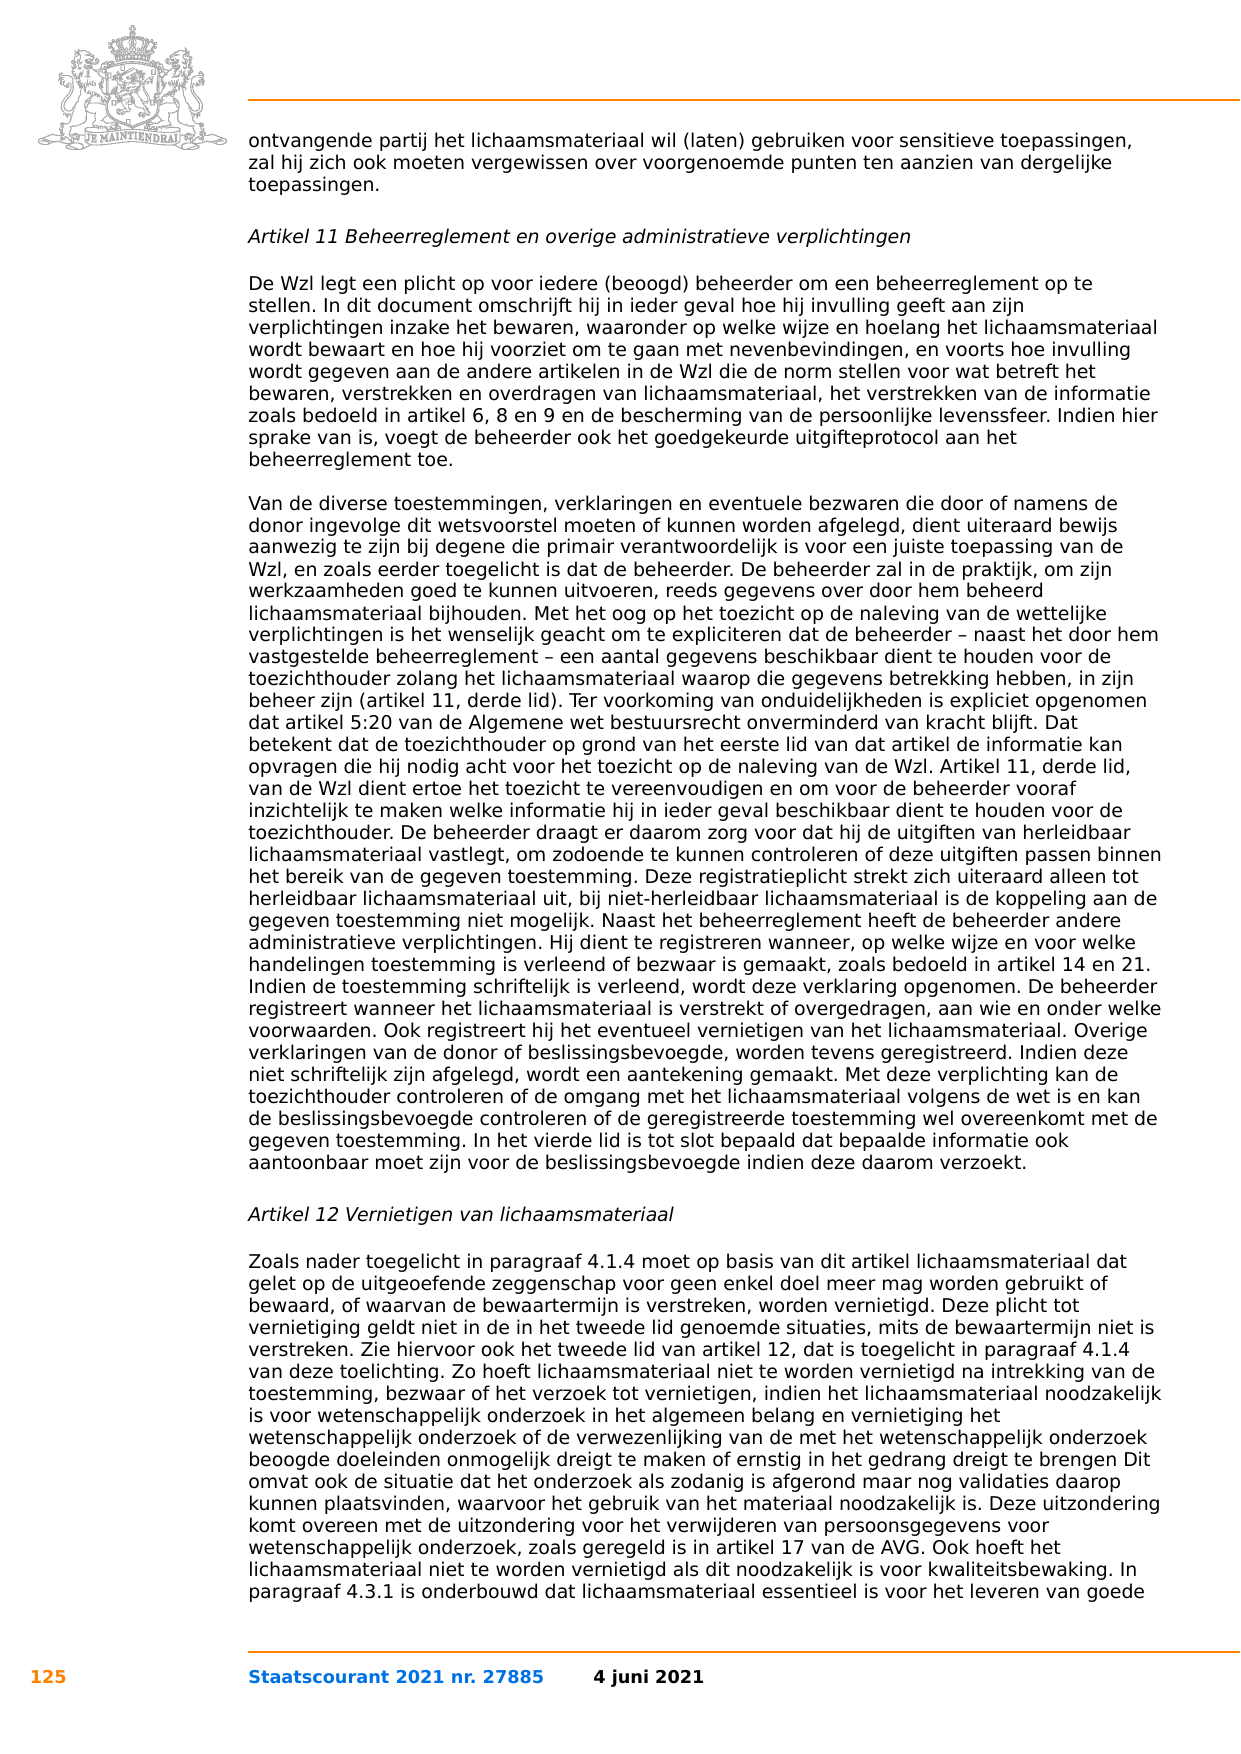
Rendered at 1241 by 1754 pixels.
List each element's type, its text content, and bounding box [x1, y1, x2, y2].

subtitle Artikel 12 Vernietigen van lichaamsmateriaal [248, 1204, 1163, 1226]
text Van de diverse toestemmingen, verklaringen en eventuele bezwaren die door of namens de donor ingevolge dit wetsvoorstel moeten of kunnen worden afgelegd, dient uiteraard bewijs aanwezig te zijn bij degene die primair verantwoordelijk is voor een juiste toepassing van de Wzl, en zoals eerder toegelicht is dat de beheerder. De beheerder zal in de praktijk, om zijn werkzaamheden goed te kunnen uitvoeren, reeds gegevens over door hem beheerd lichaamsmateriaal bijhouden. Met het oog op het toezicht op de naleving van de wettelijke verplichtingen is het wenselijk geacht om te expliciteren dat de beheerder – naast het door hem vastgestelde beheerreglement – een aantal gegevens beschikbaar dient te houden voor de toezichthouder zolang het lichaamsmateriaal waarop die gegevens betrekking hebben, in zijn beheer zijn (artikel 11, derde lid). Ter voorkoming van onduidelijkheden is expliciet opgenomen dat artikel 5:20 van de Algemene wet bestuursrecht onverminderd van kracht blijft. Dat betekent dat de toezichthouder op grond van het eerste lid van dat artikel de informatie kan opvragen die hij nodig acht voor het toezicht op de naleving van de Wzl. Artikel 11, derde lid, van de Wzl dient ertoe het toezicht te vereenvoudigen en om voor de beheerder vooraf inzichtelijk te maken welke informatie hij in ieder geval beschikbaar dient te houden voor de toezichthouder. De beheerder draagt er daarom zorg voor dat hij de uitgiften van herleidbaar lichaamsmateriaal vastlegt, om zodoende te kunnen controleren of deze uitgiften passen binnen het bereik van de gegeven toestemming. Deze registratieplicht strekt zich uiteraard alleen tot herleidbaar lichaamsmateriaal uit, bij niet-herleidbaar lichaamsmateriaal is de koppeling aan de gegeven toestemming niet mogelijk. Naast het beheerreglement heeft de beheerder andere administratieve verplichtingen. Hij dient te registreren wanneer, op welke wijze en voor welke handelingen toestemming is verleend of bezwaar is gemaakt, zoals bedoeld in artikel 14 en 21. Indien de toestemming schriftelijk is verleend, wordt deze verklaring opgenomen. De beheerder registreert wanneer het lichaamsmateriaal is verstrekt of overgedragen, aan wie en onder welke voorwaarden. Ook registreert hij het eventueel vernietigen van het lichaamsmateriaal. Overige verklaringen van de donor of beslissingsbevoegde, worden tevens geregistreerd. Indien deze niet schriftelijk zijn afgelegd, wordt een aantekening gemaakt. Met deze verplichting kan de toezichthouder controleren of de omgang met het lichaamsmateriaal volgens de wet is en kan de beslissingsbevoegde controleren of de geregistreerde toestemming wel overeenkomt met de gegeven toestemming. In het vierde lid is tot slot bepaald dat bepaalde informatie ook aantoonbaar moet zijn voor de beslissingsbevoegde indien deze daarom verzoekt. [248, 492, 1163, 1174]
text ontvangende partij het lichaamsmateriaal wil (laten) gebruiken voor sensitieve toepassingen, zal hij zich ook moeten vergewissen over voorgenoemde punten ten aanzien van dergelijke toepassingen. [248, 130, 1163, 196]
subtitle Artikel 11 Beheerreglement en overige administratieve verplichtingen [248, 226, 1163, 248]
text De Wzl legt een plicht op voor iedere (beoogd) beheerder om een beheerreglement op te stellen. In dit document omschrijft hij in ieder geval hoe hij invulling geeft aan zijn verplichtingen inzake het bewaren, waaronder op welke wijze en hoelang het lichaamsmateriaal wordt bewaart en hoe hij voorziet om te gaan met nevenbevindingen, en voorts hoe invulling wordt gegeven aan de andere artikelen in de Wzl die de norm stellen voor wat betreft het bewaren, verstrekken en overdragen van lichaamsmateriaal, het verstrekken van de informatie zoals bedoeld in artikel 6, 8 en 9 en de bescherming van de persoonlijke levenssfeer. Indien hier sprake van is, voegt de beheerder ook het goedgekeurde uitgifteprotocol aan het beheerreglement toe. [248, 273, 1163, 471]
text Zoals nader toegelicht in paragraaf 4.1.4 moet op basis van dit artikel lichaamsmateriaal dat gelet op de uitgeoefende zeggenschap voor geen enkel doel meer mag worden gebruikt of bewaard, of waarvan de bewaartermijn is verstreken, worden vernietigd. Deze plicht tot vernietiging geldt niet in de in het tweede lid genoemde situaties, mits de bewaartermijn niet is verstreken. Zie hiervoor ook het tweede lid van artikel 12, dat is toegelicht in paragraaf 4.1.4 van deze toelichting. Zo hoeft lichaamsmateriaal niet te worden vernietigd na intrekking van de toestemming, bezwaar of het verzoek tot vernietigen, indien het lichaamsmateriaal noodzakelijk is voor wetenschappelijk onderzoek in het algemeen belang en vernietiging het wetenschappelijk onderzoek of de verwezenlijking van de met het wetenschappelijk onderzoek beoogde doeleinden onmogelijk dreigt te maken of ernstig in het gedrang dreigt te brengen Dit omvat ook de situatie dat het onderzoek als zodanig is afgerond maar nog validaties daarop kunnen plaatsvinden, waarvoor het gebruik van het materiaal noodzakelijk is. Deze uitzondering komt overeen met de uitzondering voor het verwijderen van persoonsgegevens voor wetenschappelijk onderzoek, zoals geregeld is in artikel 17 van de AVG. Ook hoeft het lichaamsmateriaal niet te worden vernietigd als dit noodzakelijk is voor kwaliteitsbewaking. In paragraaf 4.3.1 is onderbouwd dat lichaamsmateriaal essentieel is voor het leveren van goede [248, 1251, 1163, 1602]
picture [38, 25, 227, 150]
